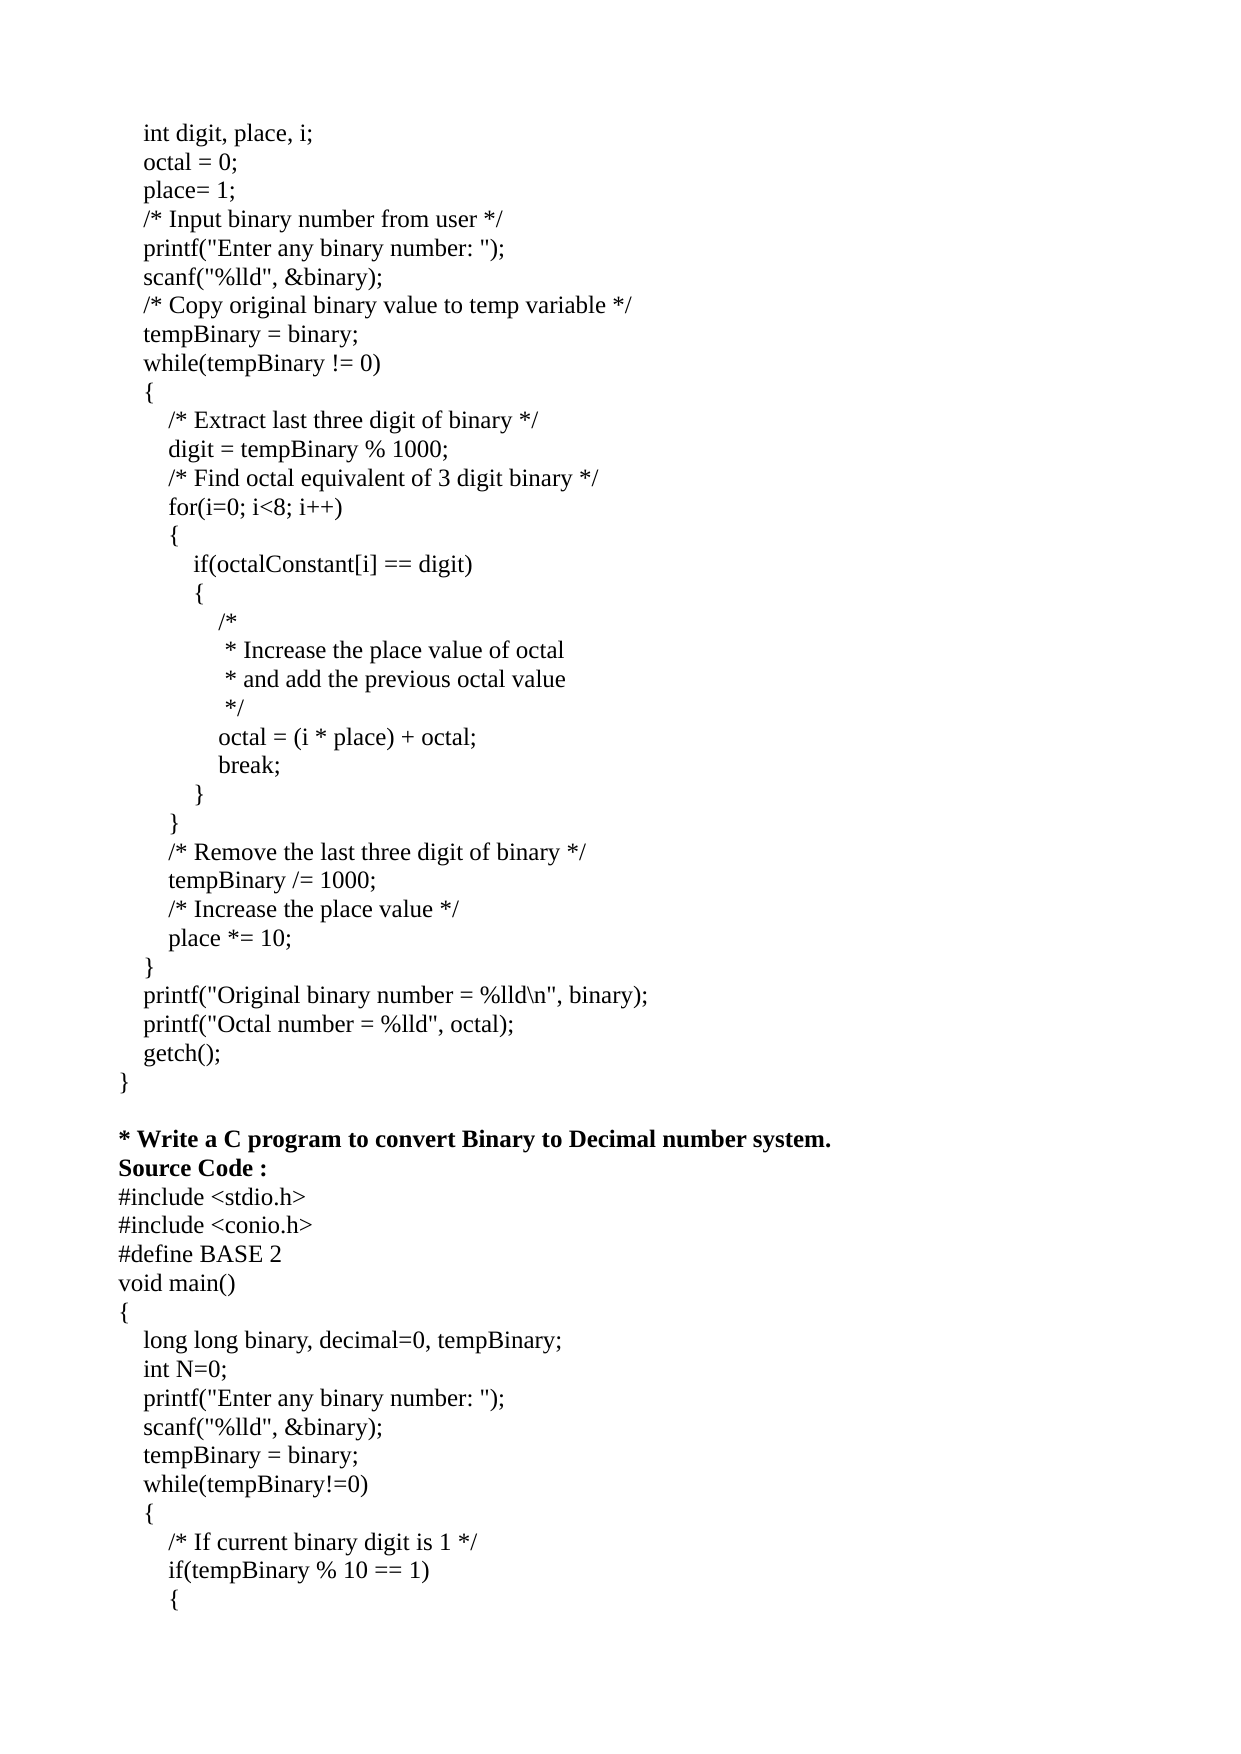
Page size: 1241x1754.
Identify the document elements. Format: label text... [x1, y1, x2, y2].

text /* Find octal equivalent of 3 digit binary */ [118, 463, 1122, 492]
text place *= 10; [118, 923, 1122, 952]
text printf("Original binary number = %lld\n", binary); [118, 981, 1122, 1009]
text place= 1; [118, 176, 1122, 204]
text { [118, 578, 1122, 607]
text digit = tempBinary % 1000; [118, 434, 1122, 463]
text /* Input binary number from user */ [118, 204, 1122, 233]
text break; [118, 751, 1122, 779]
text tempBinary = binary; [118, 1441, 1122, 1469]
text if(tempBinary % 10 == 1) [118, 1556, 1122, 1584]
text printf("Enter any binary number: "); [118, 1383, 1122, 1412]
text } [118, 952, 1122, 981]
text while(tempBinary != 0) [118, 348, 1122, 377]
text /* Remove the last three digit of binary */ [118, 837, 1122, 866]
text */ [118, 693, 1122, 722]
text #include <conio.h> [118, 1211, 1122, 1239]
text scanf("%lld", &binary); [118, 1412, 1122, 1441]
text /* Copy original binary value to temp variable */ [118, 291, 1122, 319]
text for(i=0; i<8; i++) [118, 492, 1122, 521]
text } [118, 779, 1122, 808]
text { [118, 1584, 1122, 1613]
text long long binary, decimal=0, tempBinary; [118, 1326, 1122, 1354]
text } [118, 1067, 1122, 1096]
text octal = (i * place) + octal; [118, 722, 1122, 751]
text /* Extract last three digit of binary */ [118, 406, 1122, 434]
text getch(); [118, 1038, 1122, 1067]
text if(octalConstant[i] == digit) [118, 549, 1122, 578]
text { [118, 377, 1122, 406]
text int digit, place, i; [118, 118, 1122, 147]
text Source Code : [118, 1153, 1122, 1182]
text { [118, 521, 1122, 549]
text { [118, 1498, 1122, 1527]
text #include <stdio.h> [118, 1182, 1122, 1211]
text * Increase the place value of octal [118, 636, 1122, 664]
text void main() [118, 1268, 1122, 1297]
text * and add the previous octal value [118, 664, 1122, 693]
text #define BASE 2 [118, 1239, 1122, 1268]
text int N=0; [118, 1354, 1122, 1383]
text printf("Octal number = %lld", octal); [118, 1009, 1122, 1038]
text { [118, 1297, 1122, 1326]
text scanf("%lld", &binary); [118, 262, 1122, 291]
text /* [118, 607, 1122, 636]
text tempBinary /= 1000; [118, 866, 1122, 894]
text /* Increase the place value */ [118, 894, 1122, 923]
text while(tempBinary!=0) [118, 1469, 1122, 1498]
text tempBinary = binary; [118, 319, 1122, 348]
text octal = 0; [118, 147, 1122, 176]
text * Write a C program to convert Binary to Decimal number system. [118, 1124, 1122, 1153]
text } [118, 808, 1122, 837]
text /* If current binary digit is 1 */ [118, 1527, 1122, 1556]
text printf("Enter any binary number: "); [118, 233, 1122, 262]
